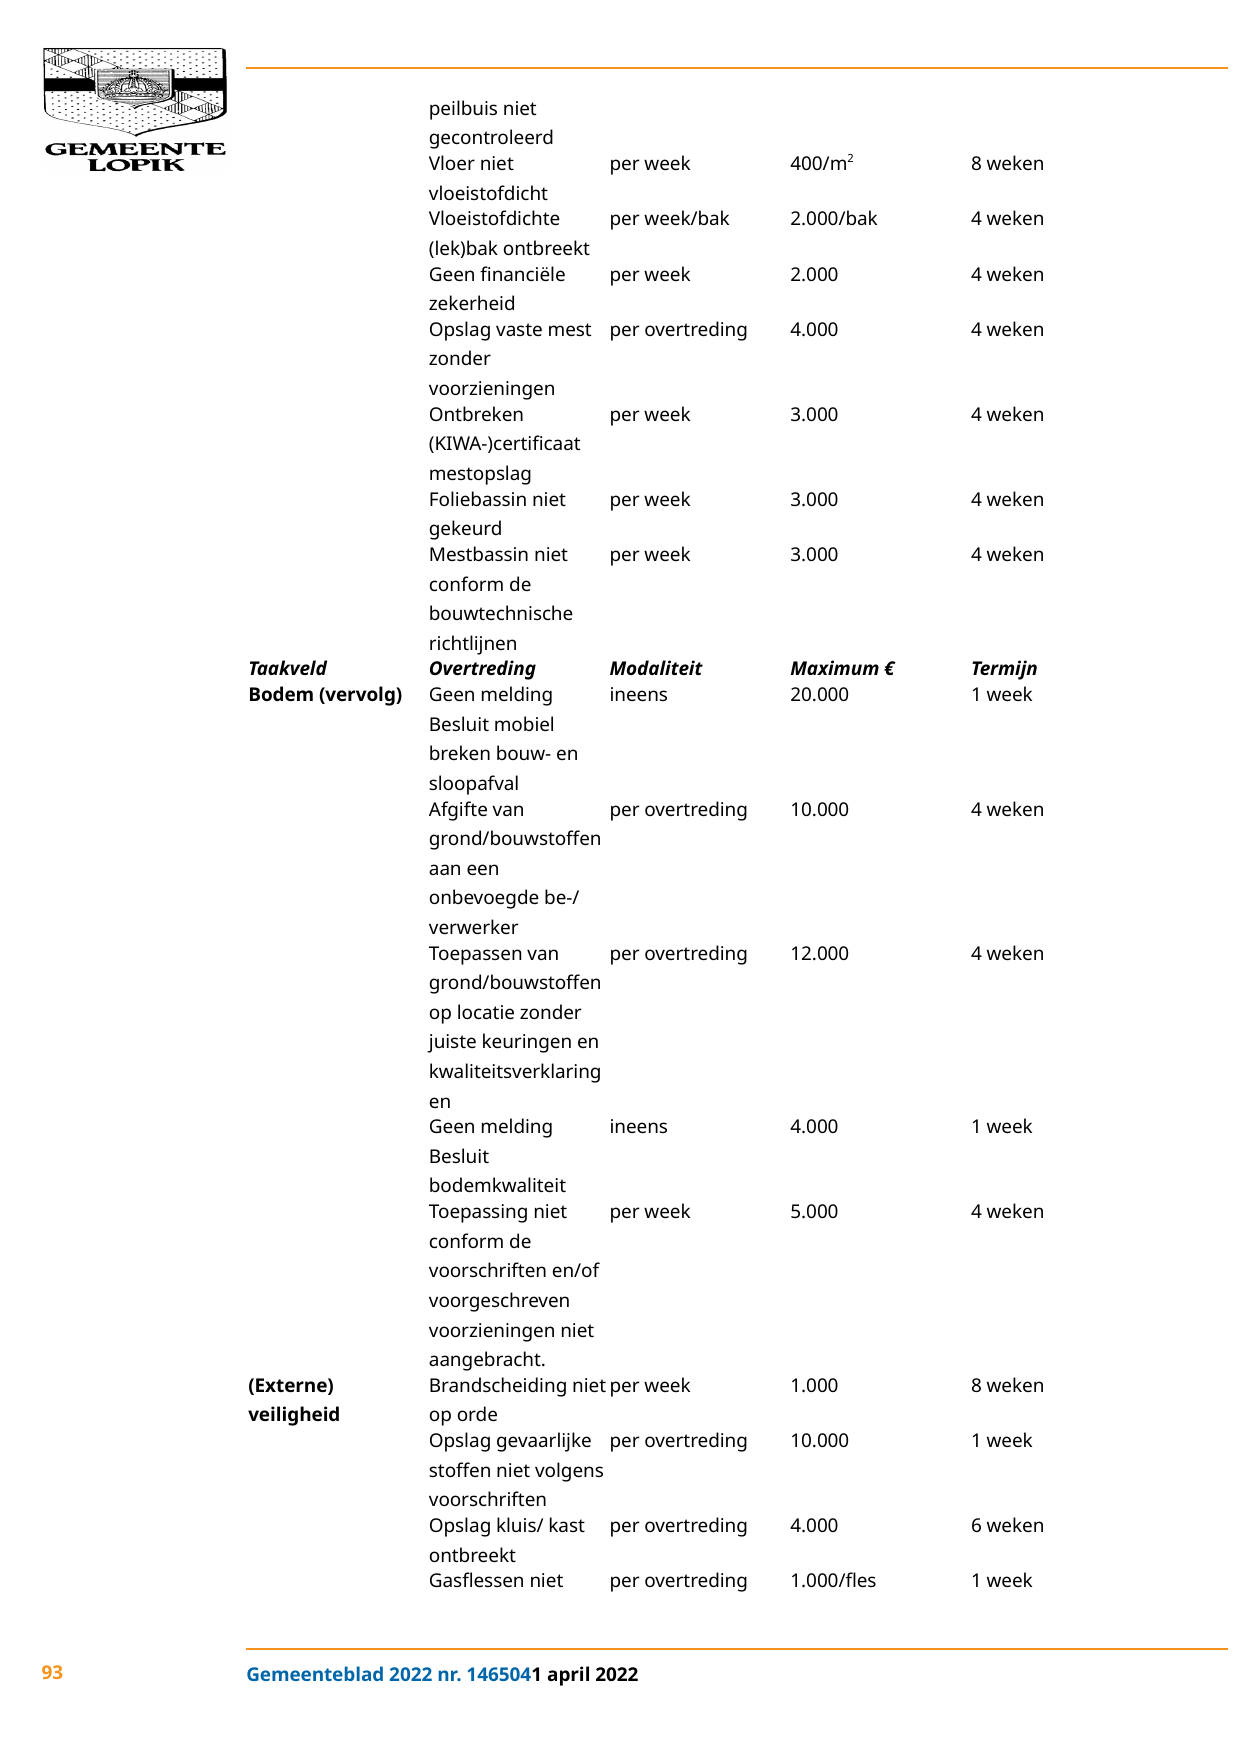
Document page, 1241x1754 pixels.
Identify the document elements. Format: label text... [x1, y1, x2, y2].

table_cell 3.000 [790, 486, 971, 541]
table_cell per overtreding [609, 1428, 790, 1512]
table_cell Ontbreken (KIWA-)certificaat mestopslag [429, 401, 609, 486]
table_cell 1 week [971, 1568, 1152, 1593]
table_cell [248, 401, 429, 486]
table_cell Brandscheiding niet op orde [429, 1372, 609, 1427]
table_cell 4.000 [790, 1512, 971, 1568]
table_cell per week [609, 150, 790, 205]
table_cell [248, 1568, 429, 1593]
table_cell 1 week [971, 681, 1152, 796]
table_cell Termijn [971, 656, 1152, 681]
picture [41, 47, 231, 172]
table_cell 2.000/bak [790, 205, 971, 261]
table_cell [248, 316, 429, 401]
table_cell 400/m2 [790, 150, 971, 205]
table_cell ineens [609, 681, 790, 796]
table_cell 1.000/fles [790, 1568, 971, 1593]
table_cell per overtreding [609, 1512, 790, 1568]
table_cell 4 weken [971, 541, 1152, 656]
table_cell Afgifte van grond/bouwstoffen aan een onbevoegde be-/ verwerker [429, 796, 609, 940]
table_cell 2.000 [790, 261, 971, 316]
table_cell Opslag kluis/ kast ontbreekt [429, 1512, 609, 1568]
table_cell 20.000 [790, 681, 971, 796]
table_cell Toepassing niet conform de voorschriften en/of voorgeschreven voorzieningen niet aangebracht. [429, 1199, 609, 1372]
table_cell [790, 95, 971, 150]
table_cell (Externe) veiligheid [248, 1372, 429, 1427]
table_cell 4 weken [971, 940, 1152, 1113]
table_cell Geen melding Besluit mobiel breken bouw- en sloopafval [429, 681, 609, 796]
table_cell [248, 541, 429, 656]
table_cell Geen financiële zekerheid [429, 261, 609, 316]
table_cell 1.000 [790, 1372, 971, 1427]
table_cell 4 weken [971, 205, 1152, 261]
table_cell Opslag gevaarlijke stoffen niet volgens voorschriften [429, 1428, 609, 1512]
table_cell peilbuis niet gecontroleerd [429, 95, 609, 150]
table_cell 12.000 [790, 940, 971, 1113]
table_cell 4 weken [971, 796, 1152, 940]
table_cell [609, 95, 790, 150]
table_cell per week/bak [609, 205, 790, 261]
table_cell 6 weken [971, 1512, 1152, 1568]
table_cell [248, 940, 429, 1113]
table_cell Toepassen van grond/bouwstoffen op locatie zonder juiste keuringen en kwaliteitsverklaringen [429, 940, 609, 1113]
table_cell [248, 95, 429, 150]
table_cell per week [609, 486, 790, 541]
table_cell Overtreding [429, 656, 609, 681]
table_cell per week [609, 541, 790, 656]
table_cell 3.000 [790, 541, 971, 656]
table_cell Foliebassin niet gekeurd [429, 486, 609, 541]
table_cell Geen melding Besluit bodemkwaliteit [429, 1114, 609, 1198]
table_cell Vloer niet vloeistofdicht [429, 150, 609, 205]
table_cell 8 weken [971, 1372, 1152, 1427]
table_cell 1 week [971, 1114, 1152, 1198]
table_cell Taakveld [248, 656, 429, 681]
table_cell 4.000 [790, 316, 971, 401]
table_cell Maximum € [790, 656, 971, 681]
table_cell [248, 1199, 429, 1372]
table_cell [248, 486, 429, 541]
table_cell [248, 205, 429, 261]
table_cell [248, 796, 429, 940]
table_cell 5.000 [790, 1199, 971, 1372]
table_cell Modaliteit [609, 656, 790, 681]
table_cell 10.000 [790, 796, 971, 940]
table_cell 4 weken [971, 261, 1152, 316]
table_cell per overtreding [609, 796, 790, 940]
table_cell per overtreding [609, 1568, 790, 1593]
table_cell per week [609, 401, 790, 486]
table_cell 8 weken [971, 150, 1152, 205]
table_cell Opslag vaste mest zonder voorzieningen [429, 316, 609, 401]
table_cell Bodem (vervolg) [248, 681, 429, 796]
table_cell [971, 95, 1152, 150]
table_cell [248, 261, 429, 316]
table_cell 1 week [971, 1428, 1152, 1512]
table_cell ineens [609, 1114, 790, 1198]
table_cell Vloeistofdichte (lek)bak ontbreekt [429, 205, 609, 261]
table_cell per overtreding [609, 940, 790, 1113]
table_cell 4 weken [971, 316, 1152, 401]
table_cell per week [609, 1372, 790, 1427]
table_cell 4.000 [790, 1114, 971, 1198]
table_cell Mestbassin niet conform de bouwtechnische richtlijnen [429, 541, 609, 656]
table_cell Gasflessen niet [429, 1568, 609, 1593]
table_cell [248, 1114, 429, 1198]
table_cell [248, 1428, 429, 1512]
table_cell 4 weken [971, 1199, 1152, 1372]
table_cell [248, 150, 429, 205]
table_cell per week [609, 1199, 790, 1372]
table_cell per week [609, 261, 790, 316]
table_cell 4 weken [971, 486, 1152, 541]
table_cell per overtreding [609, 316, 790, 401]
table_cell 4 weken [971, 401, 1152, 486]
table_cell [248, 1512, 429, 1568]
table_cell 3.000 [790, 401, 971, 486]
table_cell 10.000 [790, 1428, 971, 1512]
